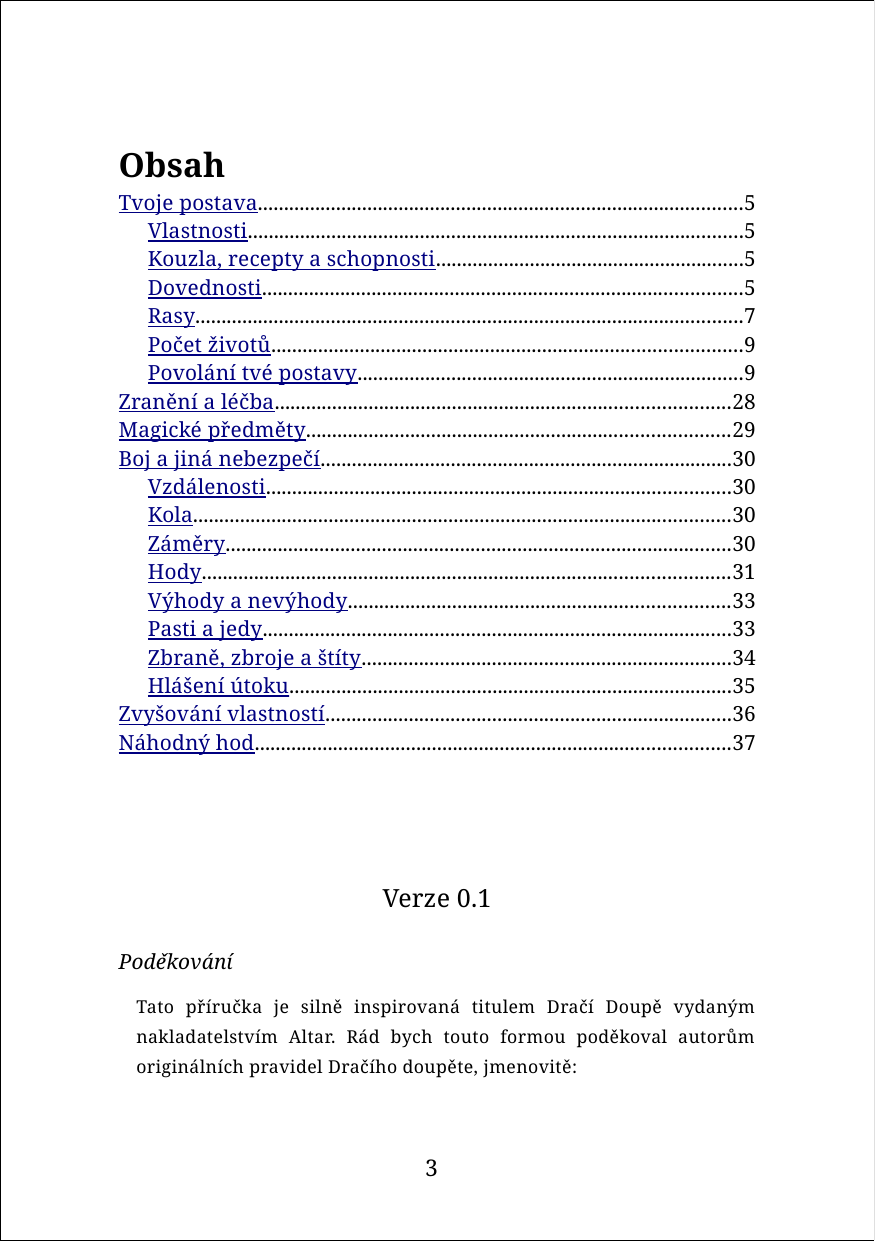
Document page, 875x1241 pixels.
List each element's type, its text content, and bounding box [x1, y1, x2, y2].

text Tvoje postava 5 [118, 188, 756, 216]
text Vlastnosti 5 [148, 216, 756, 244]
text Vzdálenosti 30 [148, 472, 756, 501]
text Zranění a léčba 28 [118, 387, 756, 415]
text Pasti a jedy 33 [148, 614, 756, 643]
text Kola 30 [148, 501, 756, 529]
text Dovednosti 5 [148, 273, 756, 301]
text Náhodný hod 37 [118, 728, 756, 756]
text Zbraně, zbroje a štíty 34 [148, 643, 756, 671]
text Hody 31 [148, 557, 756, 586]
subtitle Obsah [118, 142, 756, 188]
text Povolání tvé postavy 9 [148, 358, 756, 387]
text Kouzla, recepty a schopnosti 5 [148, 244, 756, 273]
text Rasy 7 [148, 301, 756, 330]
text Záměry 30 [148, 529, 756, 557]
text Boj a jiná nebezpečí 30 [118, 444, 756, 472]
text Hlášení útoku 35 [148, 671, 756, 699]
text Magické předměty 29 [118, 415, 756, 444]
text Zvyšování vlastností 36 [118, 699, 756, 728]
text Výhody a nevýhody 33 [148, 586, 756, 614]
text Počet životů 9 [148, 330, 756, 358]
text Verze 0.1 [118, 881, 756, 915]
text Poděkování [118, 947, 756, 975]
text Tato příručka je silně inspirovaná titulem Dračí Doupě vydaným nakladatelstvím Altar. Rád bych touto formou poděkoval autorům originálních pravidel Dračího doupěte, jmenovitě: [136, 994, 756, 1079]
